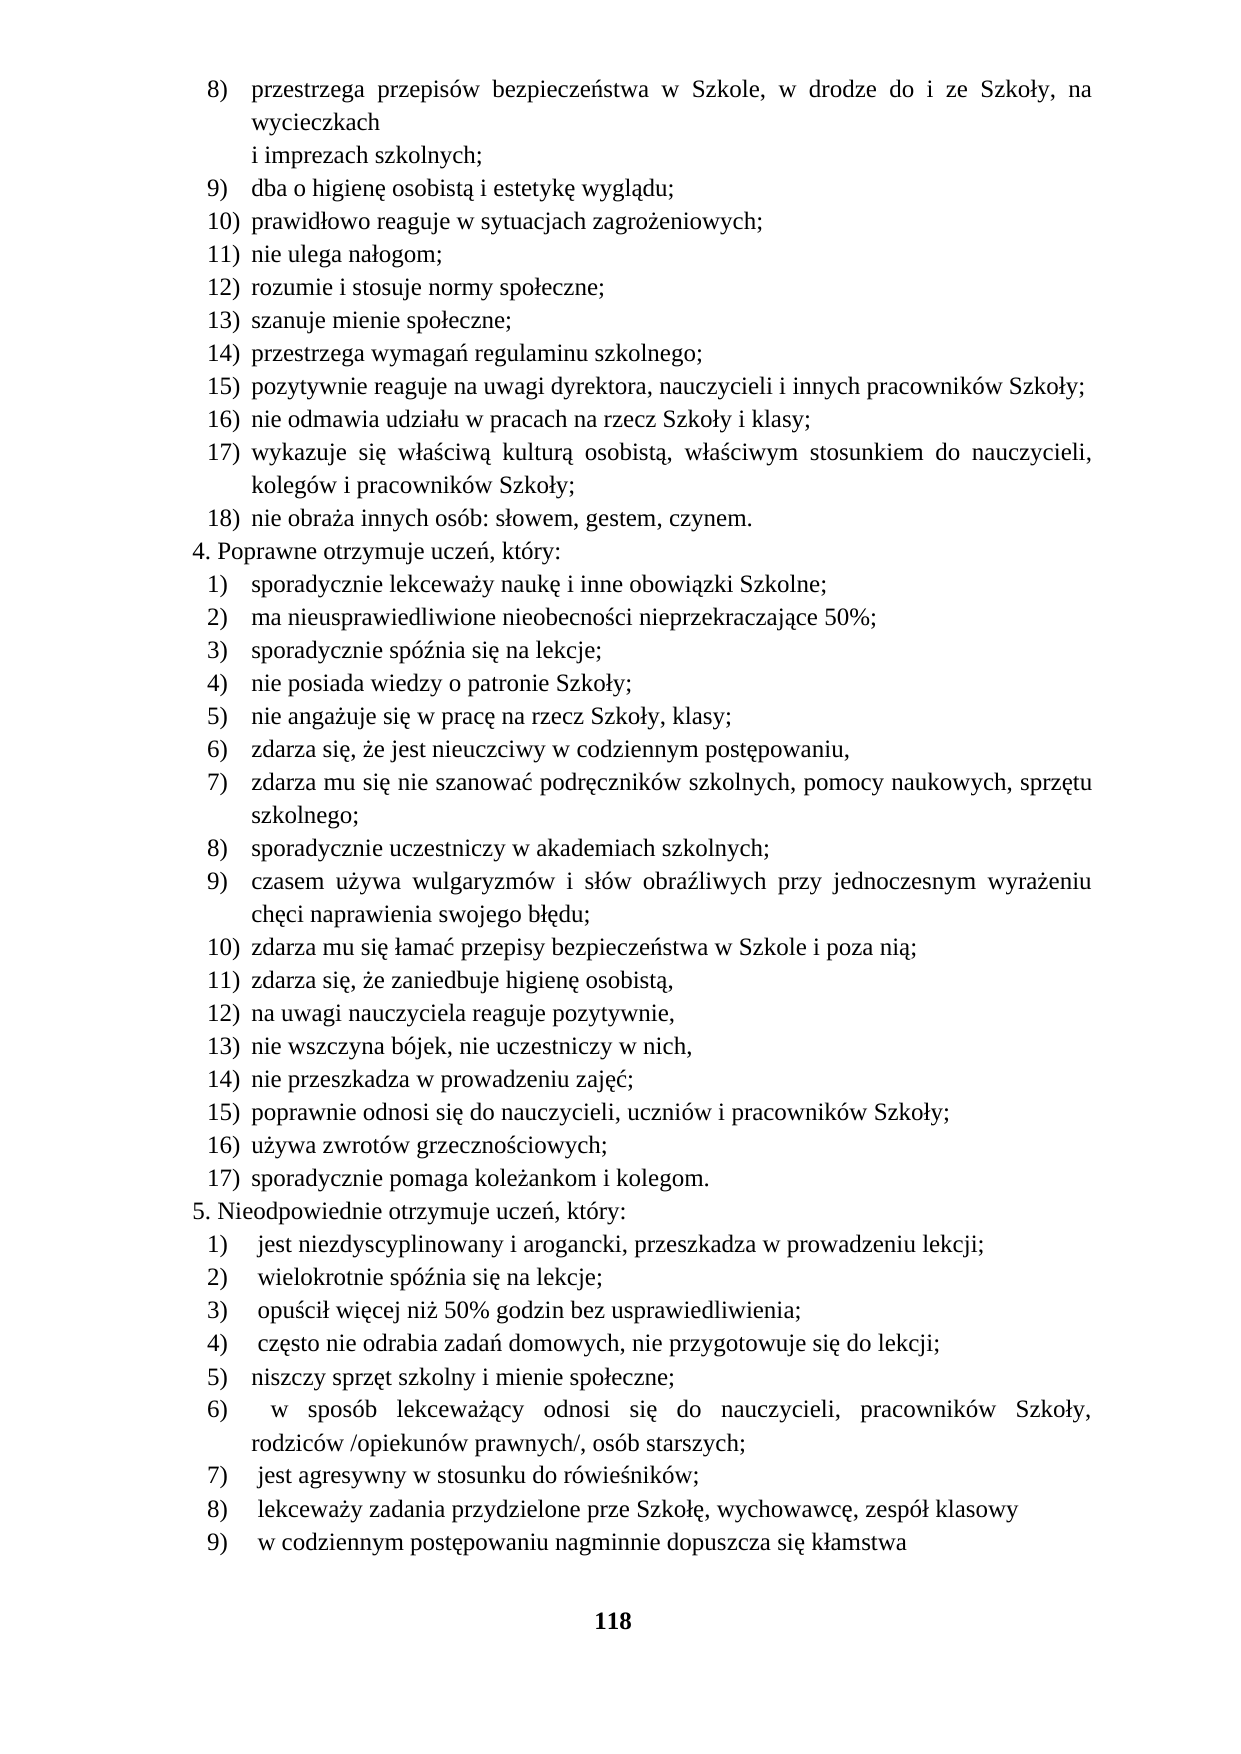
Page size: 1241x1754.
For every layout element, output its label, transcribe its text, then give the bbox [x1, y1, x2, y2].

list szanuje mienie społeczne; [207, 305, 1093, 334]
list zdarza mu się łamać przepisy bezpieczeństwa w Szkole i poza nią; [207, 932, 1093, 961]
list czasem używa wulgaryzmów i słów obraźliwych przy jednoczesnym wyrażeniu chęci naprawienia swojego błędu; [207, 866, 1093, 928]
list sporadycznie spóźnia się na lekcje; [207, 635, 1093, 664]
list zdarza mu się nie szanować podręczników szkolnych, pomocy naukowych, sprzętu szkolnego; [207, 767, 1093, 829]
list pozytywnie reaguje na uwagi dyrektora, nauczycieli i innych pracowników Szkoły; [207, 371, 1093, 400]
list nie ulega nałogom; [207, 239, 1093, 268]
list nie wszczyna bójek, nie uczestniczy w nich, [207, 1031, 1093, 1060]
list dba o higienę osobistą i estetykę wyglądu; [207, 173, 1093, 202]
list wykazuje się właściwą kulturą osobistą, właściwym stosunkiem do nauczycieli, kolegów i pracowników Szkoły; [207, 437, 1093, 499]
list nie odmawia udziału w pracach na rzecz Szkoły i klasy; [207, 404, 1093, 433]
list prawidłowo reaguje w sytuacjach zagrożeniowych; [207, 206, 1093, 234]
list sporadycznie pomaga koleżankom i kolegom. [207, 1163, 1093, 1192]
list przestrzega wymagań regulaminu szkolnego; [207, 338, 1093, 367]
list w sposób lekceważący odnosi się do nauczycieli, pracowników Szkoły, rodziców /opiekunów prawnych/, osób starszych; [207, 1394, 1093, 1456]
list zdarza się, że jest nieuczciwy w codziennym postępowaniu, [207, 734, 1093, 763]
list rozumie i stosuje normy społeczne; [207, 272, 1093, 301]
list Poprawne otrzymuje uczeń, który: [192, 536, 1093, 565]
list niszczy sprzęt szkolny i mienie społeczne; [207, 1362, 1093, 1390]
list na uwagi nauczyciela reaguje pozytywnie, [207, 998, 1093, 1027]
list ma nieusprawiedliwione nieobecności nieprzekraczające 50%; [207, 602, 1093, 631]
list nie przeszkadza w prowadzeniu zajęć; [207, 1064, 1093, 1093]
list jest agresywny w stosunku do rówieśników; [207, 1461, 1093, 1489]
list lekceważy zadania przydzielone prze Szkołę, wychowawcę, zespół klasowy [207, 1494, 1093, 1522]
list nie angażuje się w pracę na rzecz Szkoły, klasy; [207, 701, 1093, 730]
list w codziennym postępowaniu nagminnie dopuszcza się kłamstwa [207, 1527, 1093, 1555]
list Nieodpowiednie otrzymuje uczeń, który: [192, 1196, 1093, 1225]
list jest niezdyscyplinowany i arogancki, przeszkadza w prowadzeniu lekcji; [207, 1229, 1093, 1258]
list używa zwrotów grzecznościowych; [207, 1130, 1093, 1159]
list sporadycznie lekceważy naukę i inne obowiązki Szkolne; [207, 569, 1093, 598]
list nie obraża innych osób: słowem, gestem, czynem. [207, 503, 1093, 532]
list często nie odrabia zadań domowych, nie przygotowuje się do lekcji; [207, 1328, 1093, 1357]
list opuścił więcej niż 50% godzin bez usprawiedliwienia; [207, 1296, 1093, 1324]
list wielokrotnie spóźnia się na lekcje; [207, 1262, 1093, 1291]
list zdarza się, że zaniedbuje higienę osobistą, [207, 965, 1093, 994]
list poprawnie odnosi się do nauczycieli, uczniów i pracowników Szkoły; [207, 1097, 1093, 1126]
list przestrzega przepisów bezpieczeństwa w Szkole, w drodze do i ze Szkoły, na wycieczkach i imprezach szkolnych; [207, 74, 1093, 168]
list sporadycznie uczestniczy w akademiach szkolnych; [207, 833, 1093, 862]
list nie posiada wiedzy o patronie Szkoły; [207, 668, 1093, 697]
